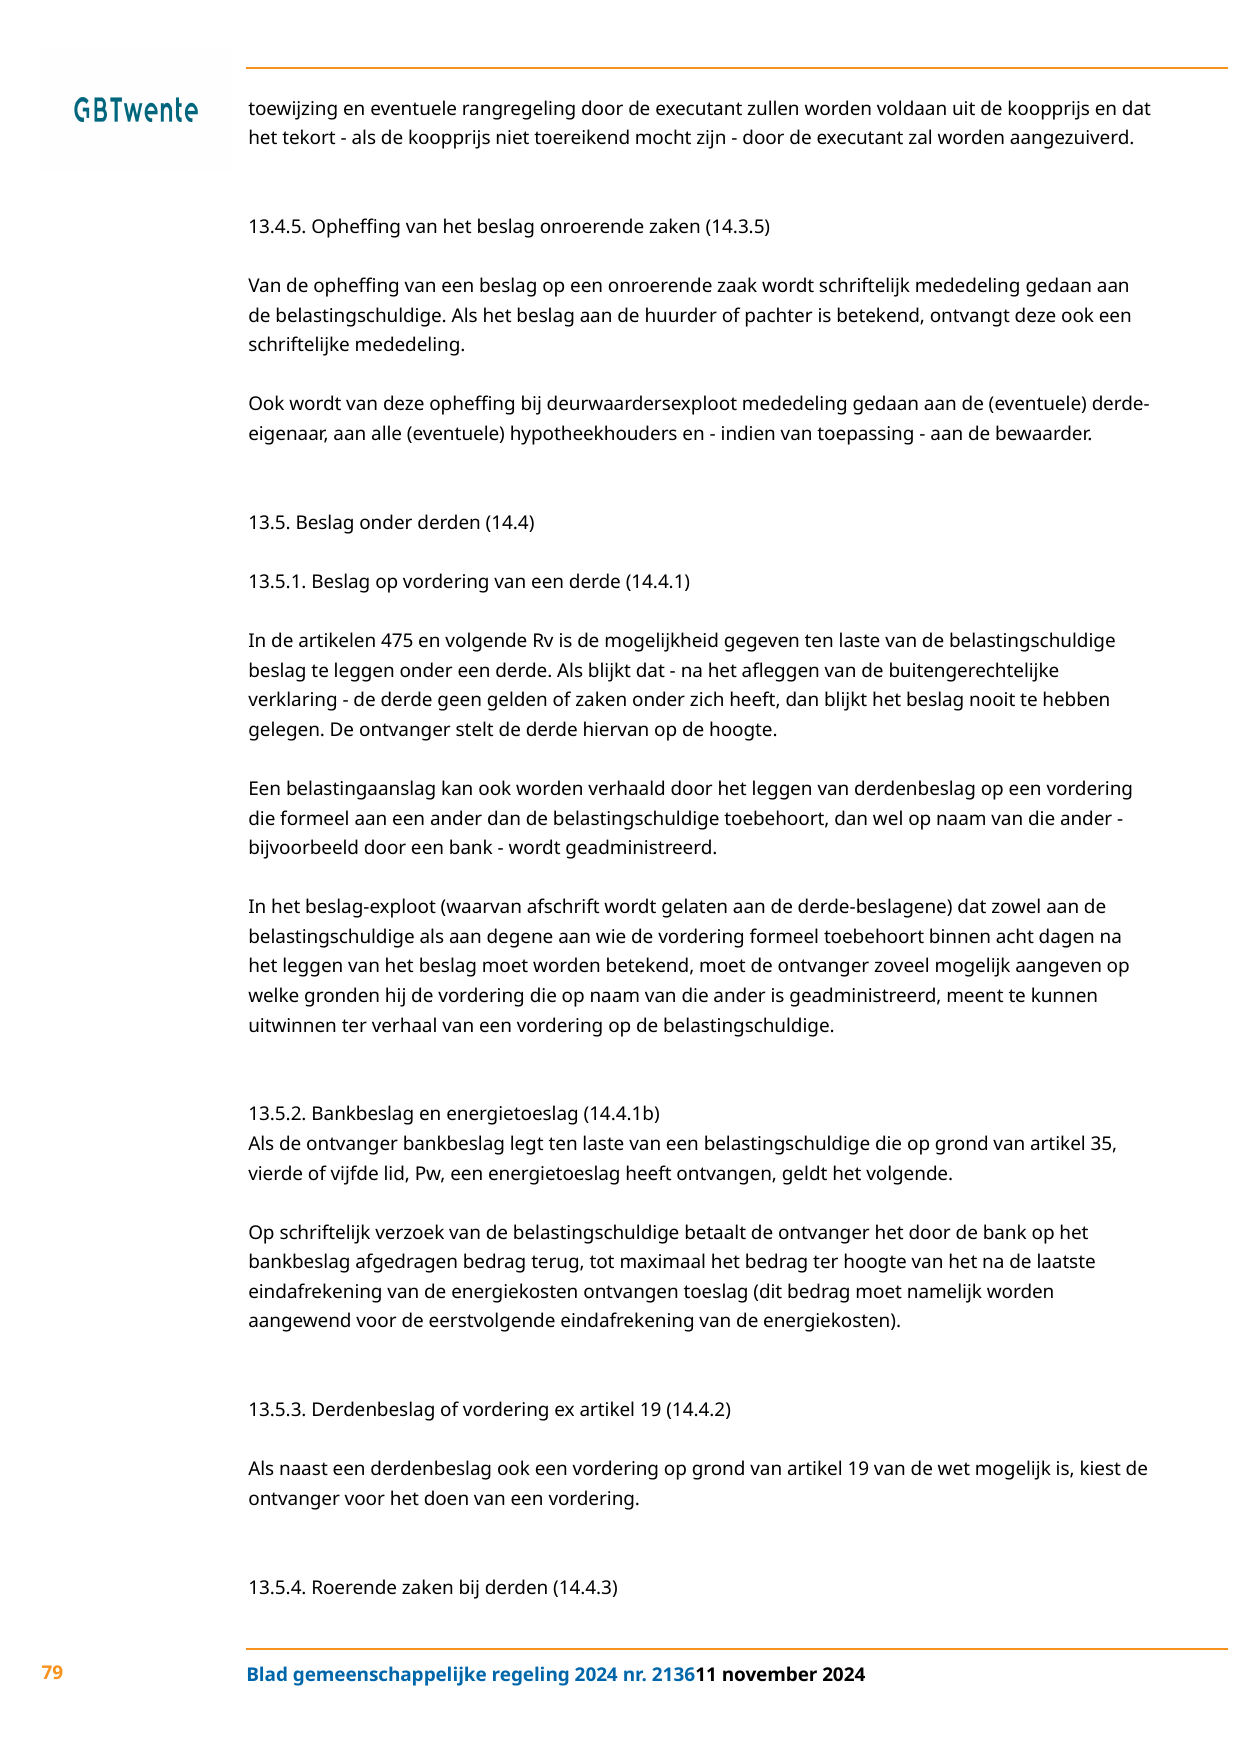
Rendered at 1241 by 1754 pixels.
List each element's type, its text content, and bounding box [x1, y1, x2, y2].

text 13.5. Beslag onder derden (14.4) [248, 509, 1152, 535]
text Als naast een derdenbeslag ook een vordering op grond van artikel 19 van de wet mogelijk is, kiest de ontvanger voor het doen van een vordering. [248, 1456, 1152, 1511]
text Als de ontvanger bankbeslag legt ten laste van een belastingschuldige die op grond van artikel 35, vierde of vijfde lid, Pw, een energietoeslag heeft ontvangen, geldt het volgende. [248, 1130, 1152, 1186]
text Ook wordt van deze opheffing bij deurwaardersexploot mededeling gedaan aan de (eventuele) derde-eigenaar, aan alle (eventuele) hypotheekhouders en - indien van toepassing - aan de bewaarder. [248, 391, 1152, 446]
text In de artikelen 475 en volgende Rv is de mogelijkheid gegeven ten laste van de belastingschuldige beslag te leggen onder een derde. Als blijkt dat - na het afleggen van de buitengerechtelijke verklaring - de derde geen gelden of zaken onder zich heeft, dan blijkt het beslag nooit te hebben gelegen. De ontvanger stelt de derde hiervan op de hoogte. [248, 627, 1152, 742]
text 13.5.1. Beslag op vordering van een derde (14.4.1) [248, 568, 1152, 594]
text 13.4.5. Opheffing van het beslag onroerende zaken (14.3.5) [248, 213, 1152, 239]
text toewijzing en eventuele rangregeling door de executant zullen worden voldaan uit de koopprijs en dat het tekort - als de koopprijs niet toereikend mocht zijn - door de executant zal worden aangezuiverd. [248, 95, 1152, 150]
picture [41, 47, 231, 172]
text Van de opheffing van een beslag op een onroerende zaak wordt schriftelijk mededeling gedaan aan de belastingschuldige. Als het beslag aan de huurder of pachter is betekend, ontvangt deze ook een schriftelijke mededeling. [248, 272, 1152, 357]
text Een belastingaanslag kan ook worden verhaald door het leggen van derdenbeslag op een vordering die formeel aan een ander dan de belastingschuldige toebehoort, dan wel op naam van die ander - bijvoorbeeld door een bank - wordt geadministreerd. [248, 775, 1152, 860]
text 13.5.3. Derdenbeslag of vordering ex artikel 19 (14.4.2) [248, 1396, 1152, 1422]
text 13.5.4. Roerende zaken bij derden (14.4.3) [248, 1574, 1152, 1600]
text 13.5.2. Bankbeslag en energietoeslag (14.4.1b) [248, 1101, 1152, 1126]
text In het beslag-exploot (waarvan afschrift wordt gelaten aan de derde-beslagene) dat zowel aan de belastingschuldige als aan degene aan wie de vordering formeel toebehoort binnen acht dagen na het leggen van het beslag moet worden betekend, moet de ontvanger zoveel mogelijk aangeven op welke gronden hij de vordering die op naam van die ander is geadministreerd, meent te kunnen uitwinnen ter verhaal van een vordering op de belastingschuldige. [248, 893, 1152, 1038]
text Op schriftelijk verzoek van de belastingschuldige betaalt de ontvanger het door de bank op het bankbeslag afgedragen bedrag terug, tot maximaal het bedrag ter hoogte van het na de laatste eindafrekening van de energiekosten ontvangen toeslag (dit bedrag moet namelijk worden aangewend voor de eerstvolgende eindafrekening van de energiekosten). [248, 1219, 1152, 1333]
